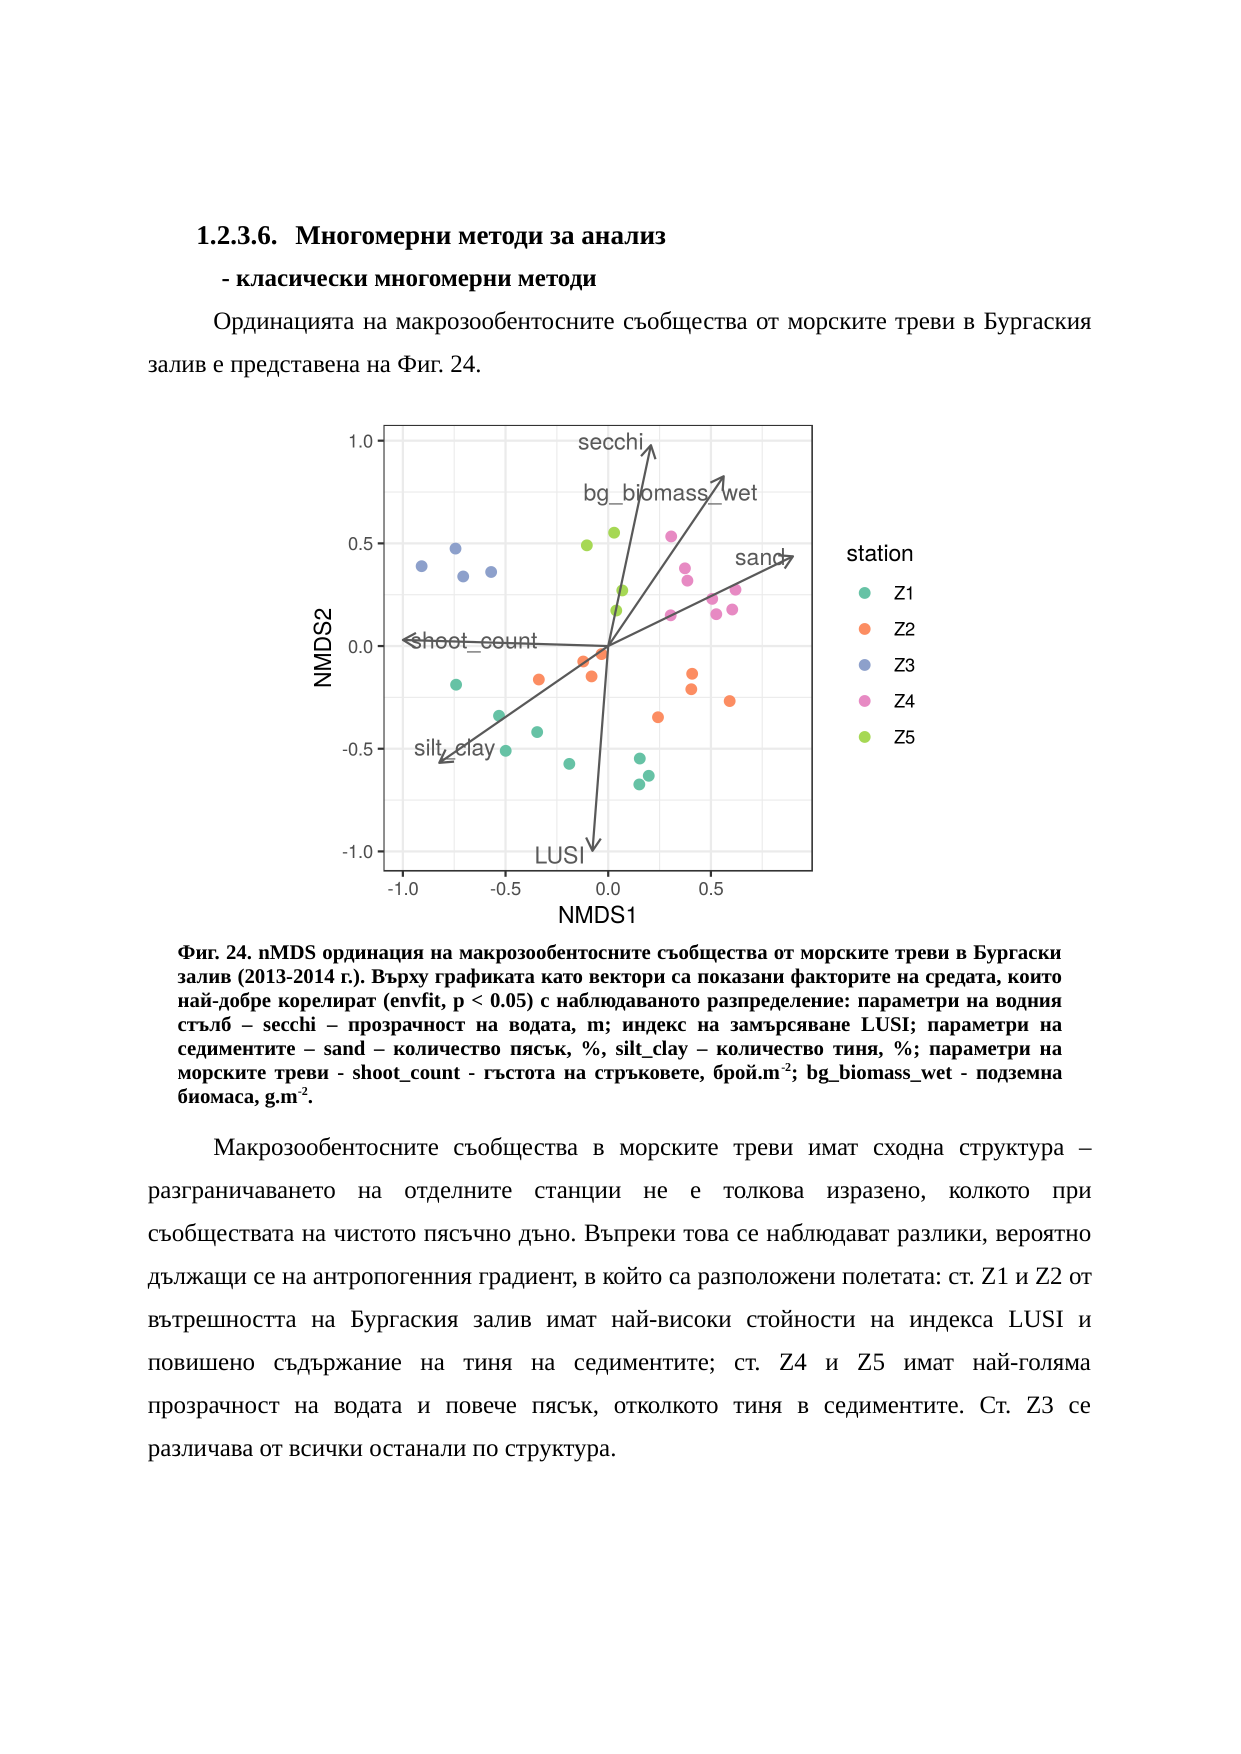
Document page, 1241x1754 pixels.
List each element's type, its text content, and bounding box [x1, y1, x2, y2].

subtitle Многомерни методи за анализ [266, 219, 1093, 250]
text Ординацията на макрозообентосните съобщества от морските треви в Бургаския залив е представена на Фиг. 24. [148, 306, 1093, 378]
text Фиг. 24. nMDS ординация на макрозообентосните съобщества от морските треви в Бургаски залив (2013-2014 г.). Върху графиката като вектори са показани факторите на средата, които най-добре корелират (envfit, p < 0.05) с наблюдаваното разпределение: параметри на водния стълб – secchi – прозрачност на водата, m; индекс на замърсяване LUSI; параметри на седиментите – sand – количество пясък, %, silt_clay – количество тиня, %; параметри на морските треви - shoot_count - гъстота на стръковете, брой.m-2; bg_biomass_wet - подземна биомаса, g.m-2. [177, 940, 1063, 1108]
picture [177, 413, 1063, 940]
text - класически многомерни методи [148, 263, 1093, 291]
text Макрозообентосните съобщества в морските треви имат сходна структура – разграничаването на отделните станции не е толкова изразено, колкото при съобществата на чистото пясъчно дъно. Въпреки това се наблюдават разлики, вероятно дължащи се на антропогенния градиент, в който са разположени полетата: ст. Z1 и Z2 от вътрешността на Бургаския залив имат най-високи стойности на индекса LUSI и повишено съдържание на тиня на седиментите; ст. Z4 и Z5 имат най-голяма прозрачност на водата и повече пясък, отколкото тиня в седиментите. Ст. Z3 се различава от всички останали по структура. [148, 1132, 1093, 1462]
